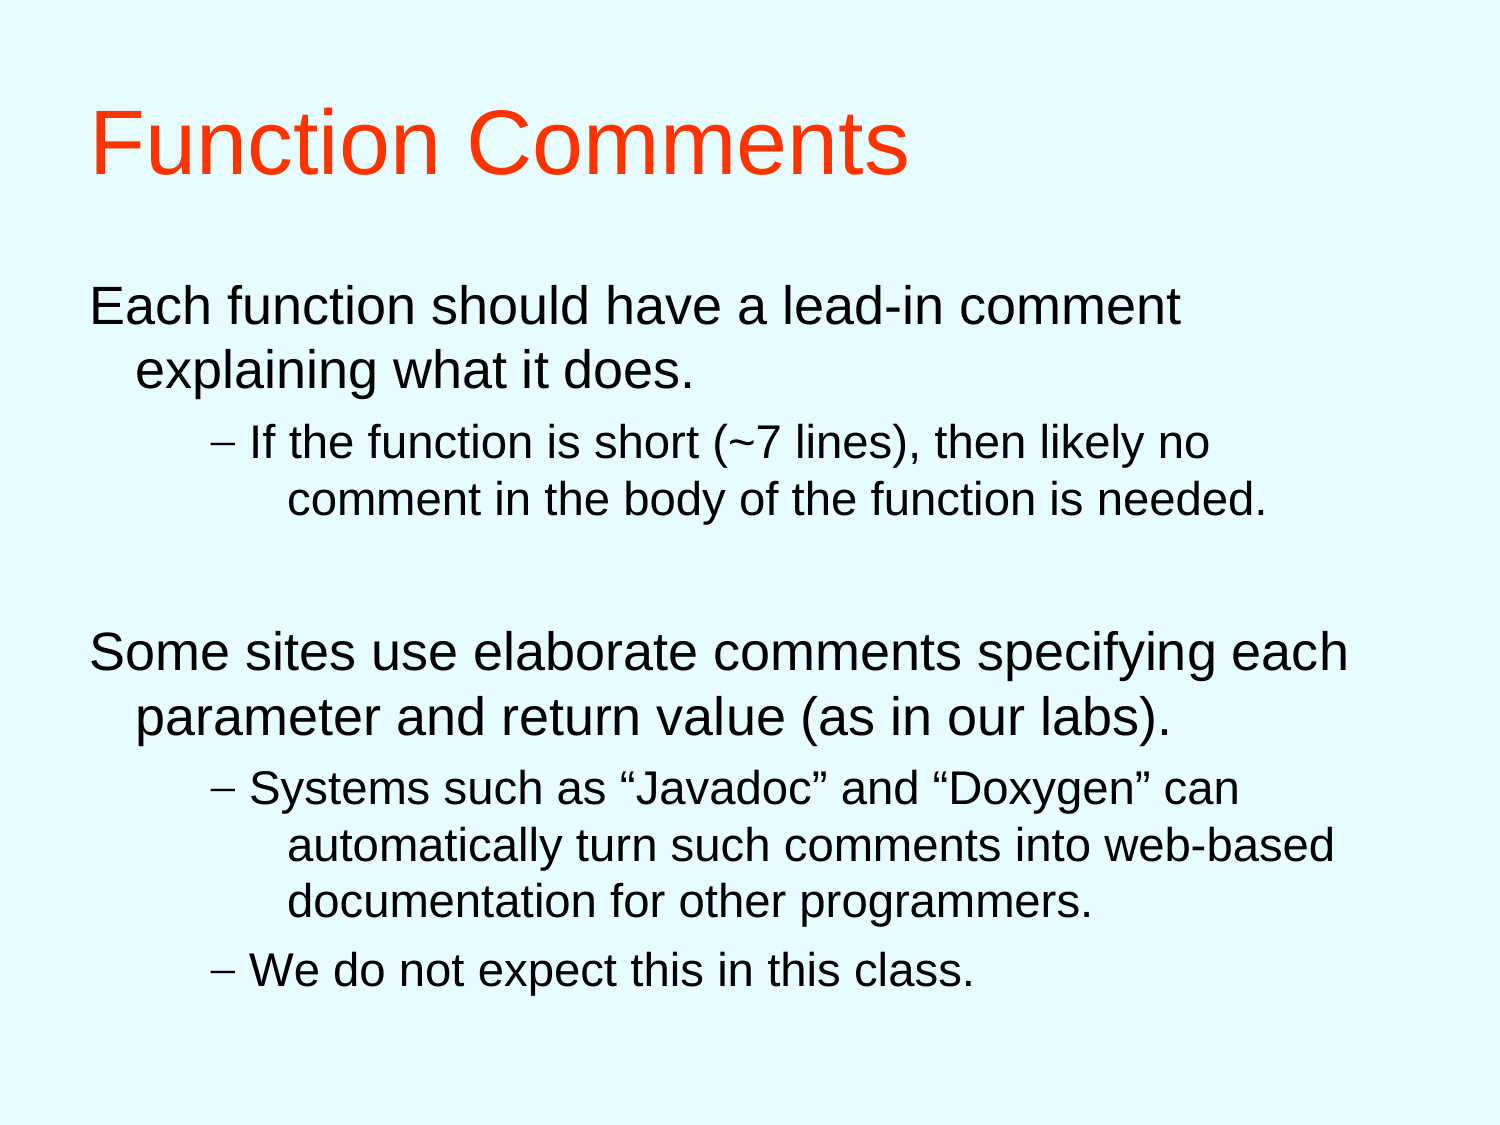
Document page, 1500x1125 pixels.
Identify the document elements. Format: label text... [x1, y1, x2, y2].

title Function Comments [75, 45, 1423, 231]
list Each function should have a lead-in comment explaining what it does. If the function is short (~7 lines), then likely no comment in the body of the function is needed. Some sites use elaborate comments specifying each parameter and return value (as in our labs). Systems such as “Javadoc” and “Doxygen” can automatically turn such comments into web-based documentation for other programmers. We do not expect this in this class. [75, 262, 1423, 1021]
